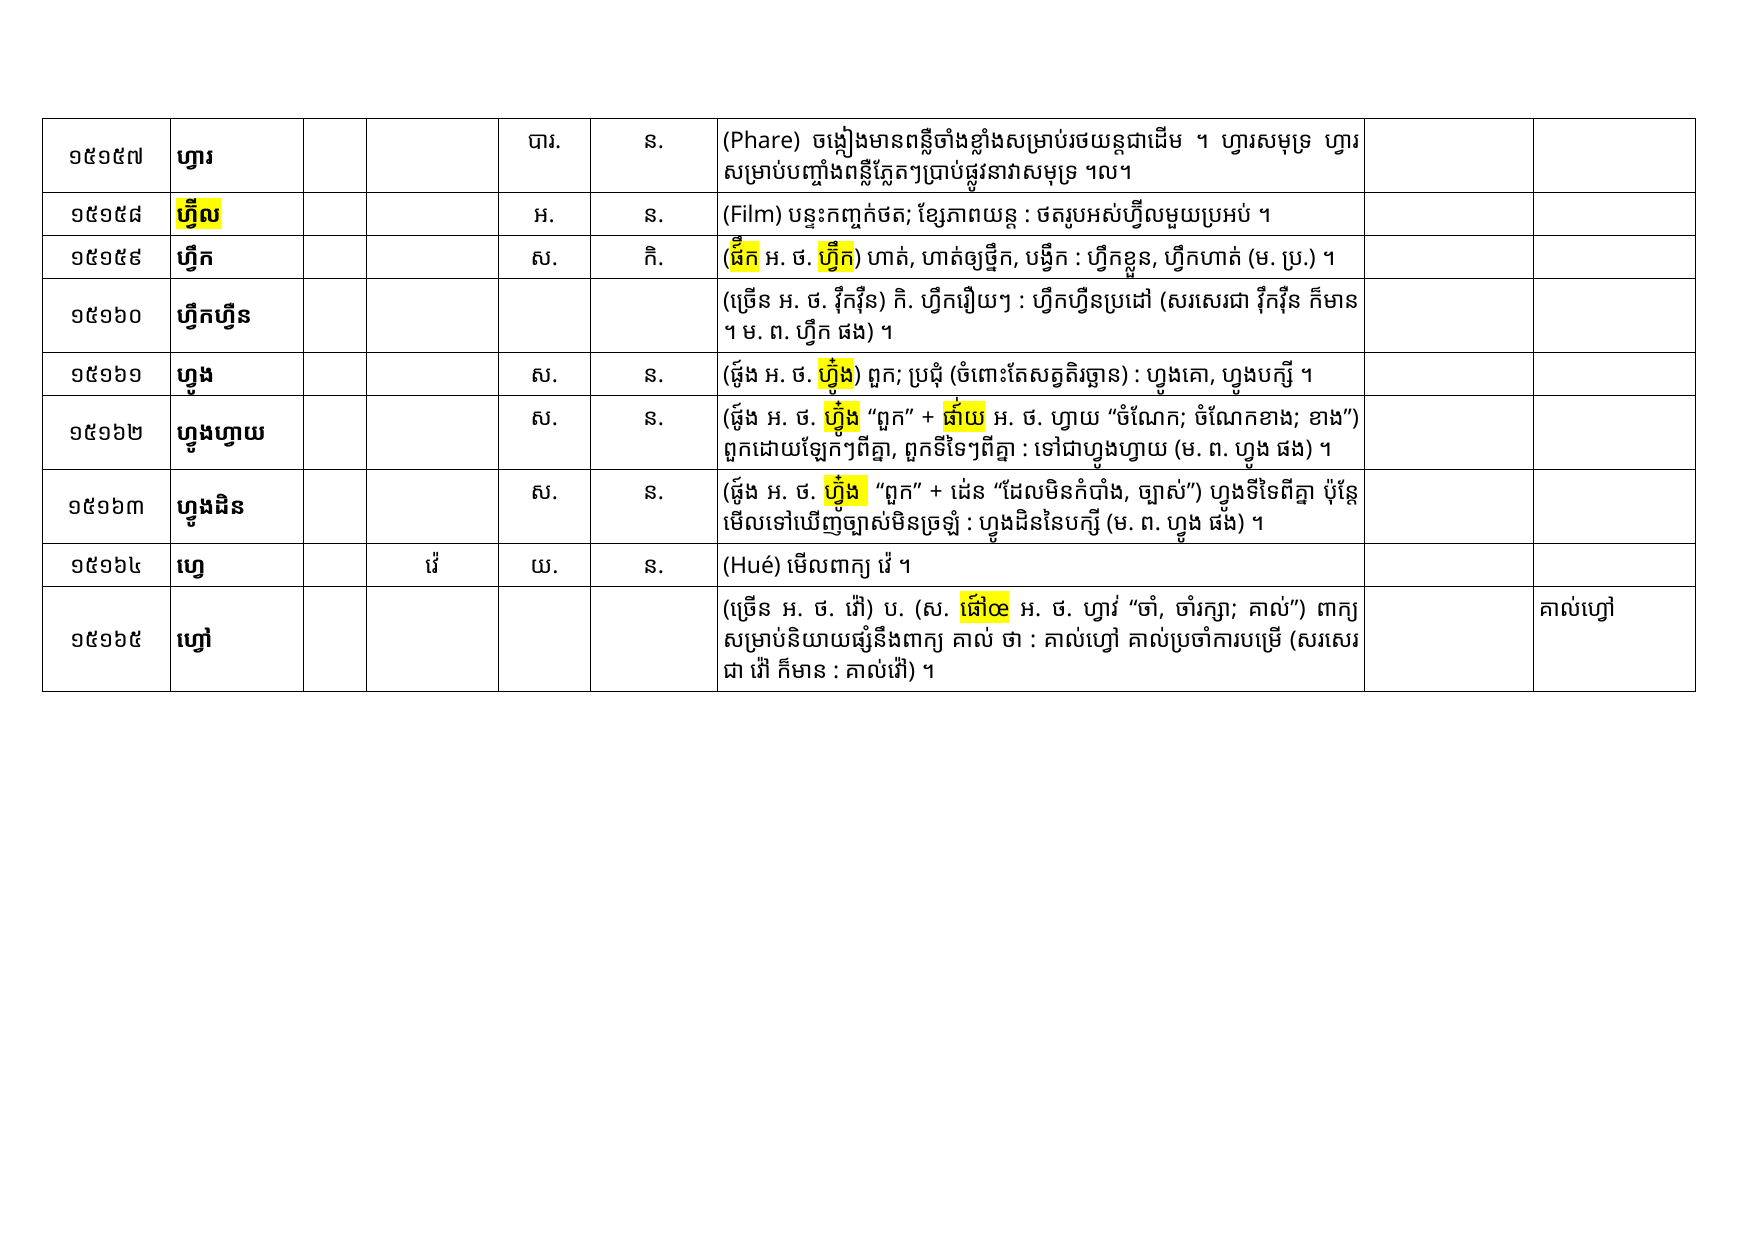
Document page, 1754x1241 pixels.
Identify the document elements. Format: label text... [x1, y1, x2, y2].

table_cell [1365, 470, 1533, 543]
table_cell (ច្រើន អ. ថ. វ៉ៅ) ប. (ស. ផៅ៍œ អ. ថ. ហ្វាវ់ “ចាំ, ចាំ​រក្សា; គាល់”) ពាក្យ​សម្រាប់​និយាយ​ផ្សំ​នឹង​ពាក្យ គាល់ ថា : គាល់​ហ្វៅ គាល់​ប្រចាំ​ការ​បម្រើ (សរសេរ​ជា វ៉ៅ ក៏​មាន : គាល់​វ៉ៅ) ។ [718, 587, 1364, 691]
table_cell [591, 279, 717, 352]
table_cell (ផូ៍ង អ. ថ. ហ៊្វូ៎ង “ពួក” + ដេ់ន “ដែល​មិន​កំបាំង, ច្បាស់”) ហ្វូង​ទីទៃ​ពី​គ្នា ប៉ុន្តែ​មើល​ទៅ​ឃើញ​ច្បាស់​មិន​ច្រឡំ : ហ្វូងដិន​នៃ​បក្សី (ម. ព. ហ្វូង ផង) ។ [718, 470, 1364, 543]
table_cell ១៥១៦២ [43, 396, 170, 469]
table_cell [499, 279, 590, 352]
table_cell (Film) បន្ទះ​កញ្ចក់​ថត; ខ្សែ​ភាព​យន្ត : ថត​រូប​អស់​ហ្វ៊ីល​មួយ​ប្រអប់ ។ [718, 193, 1364, 235]
table_cell ហ្វឹក [171, 236, 303, 278]
table_cell [367, 470, 498, 543]
table_cell [1534, 119, 1695, 192]
table_cell [304, 544, 366, 586]
table_cell ១៥១៥៧ [43, 119, 170, 192]
table_cell ស. [499, 353, 590, 395]
table_cell ហ្វារ [171, 119, 303, 192]
table_cell (ផូ៍ង អ. ថ. ហ៊្វូ៎ង “ពួក” + ផា៍់យ អ. ថ. ហ្វាយ “ចំណែក; ចំណែក​ខាង; ខាង”) ពួក​ដោយ​ឡែក​ៗ​ពី​គ្នា, ពួក​ទីទៃ​ៗ​ពី​គ្នា : ទៅ​ជា​ហ្វូងហ្វាយ (ម. ព. ហ្វូង ផង) ។ [718, 396, 1364, 469]
table_cell ហ្វេ [171, 544, 303, 586]
table_cell ហ្វូងហ្វាយ [171, 396, 303, 469]
table_cell [304, 236, 366, 278]
table_cell [1534, 544, 1695, 586]
table_cell ហ្វ៊‌ីល [171, 193, 303, 235]
table_cell ស. [499, 470, 590, 543]
table_cell [1365, 587, 1533, 691]
table_cell [1534, 396, 1695, 469]
table_cell កិ. [591, 236, 717, 278]
table_cell [367, 193, 498, 235]
table_cell [1534, 236, 1695, 278]
table_cell [1365, 119, 1533, 192]
table_cell ន. [591, 353, 717, 395]
table_cell ហ្វូងដិន [171, 470, 303, 543]
table_cell ន. [591, 396, 717, 469]
table_cell [304, 396, 366, 469]
table_cell [304, 470, 366, 543]
table_cell [304, 279, 366, 352]
table_cell (ផ៍ឹក អ. ថ. ហ្វ៊‌ឹក) ហាត់, ហាត់​ឲ្យ​ថ្នឹក, បង្វឹក : ហ្វឹក​ខ្លួន, ហ្វឹក​ហាត់ (ម. ប្រ.) ។ [718, 236, 1364, 278]
table_cell [367, 236, 498, 278]
table_cell ១៥១៦៣ [43, 470, 170, 543]
table_cell [304, 587, 366, 691]
table_cell (ផូ៍ង អ. ថ. ហ៊្វូ៎ង) ពួក; ប្រជុំ (ចំពោះ​តែ​សត្វ​តិរច្ឆាន) : ហ្វូង​គោ, ហ្វូង​បក្សី ។ [718, 353, 1364, 395]
table_cell ន. [591, 544, 717, 586]
table_cell ស. [499, 396, 590, 469]
table_cell ១៥១៥៩ [43, 236, 170, 278]
table_cell [1365, 544, 1533, 586]
table_cell [367, 587, 498, 691]
table_cell ន. [591, 470, 717, 543]
table_cell គាល់​ហ្វៅ [1534, 587, 1695, 691]
table_cell [304, 119, 366, 192]
table_cell (Hué) មើល​ពាក្យ វ៉េ ។ [718, 544, 1364, 586]
table_cell [367, 396, 498, 469]
table_cell [304, 193, 366, 235]
table_cell បារ. [499, 119, 590, 192]
table_cell ហ្វូង [171, 353, 303, 395]
table_cell ស. [499, 236, 590, 278]
table_cell [499, 587, 590, 691]
table_cell [304, 353, 366, 395]
table_cell [367, 279, 498, 352]
table_cell [1365, 193, 1533, 235]
table_cell ហ្វឹកហ្វឺន [171, 279, 303, 352]
table_cell [1365, 353, 1533, 395]
table_cell [1534, 353, 1695, 395]
table_cell ១៥១៦០ [43, 279, 170, 352]
table_cell ១៥១៦៤ [43, 544, 170, 586]
table_cell ១៥១៦១ [43, 353, 170, 395]
table_cell អ. [499, 193, 590, 235]
table_cell [1365, 279, 1533, 352]
table_cell [367, 119, 498, 192]
table_cell ១៥១៦៥ [43, 587, 170, 691]
table_cell ហ្វៅ [171, 587, 303, 691]
table_cell [1365, 396, 1533, 469]
table_cell [591, 587, 717, 691]
table_cell (Phare) ចង្កៀង​មាន​ពន្លឺ​ចាំង​ខ្លាំង​សម្រាប់​រថយន្ត​ជាដើម ។ ហ្វារ​សមុទ្រ ហ្វារ​សម្រាប់​បញ្ចាំង​ពន្លឺ​ភ្លែត​ៗ​ប្រាប់​ផ្លូវ​នាវា​សមុទ្រ ។ល។ [718, 119, 1364, 192]
table_cell ន. [591, 119, 717, 192]
table_cell ១៥១៥៨ [43, 193, 170, 235]
table_cell វ៉េ [367, 544, 498, 586]
table_cell (ច្រើន អ. ថ. វ៉ឹកវ៉ឺន) កិ. ហ្វឹក​រឿយ​ៗ : ហ្វឹកហ្វឺន​ប្រដៅ (សរសេរ​ជា វ៉ឹកវ៉ឺន ក៏​មាន ។ ម. ព. ហ្វឹក ផង) ។ [718, 279, 1364, 352]
table_cell [367, 353, 498, 395]
table_cell [1534, 193, 1695, 235]
table_cell [1534, 279, 1695, 352]
table_cell ន. [591, 193, 717, 235]
table_cell យ. [499, 544, 590, 586]
table_cell [1365, 236, 1533, 278]
table_cell [1534, 470, 1695, 543]
